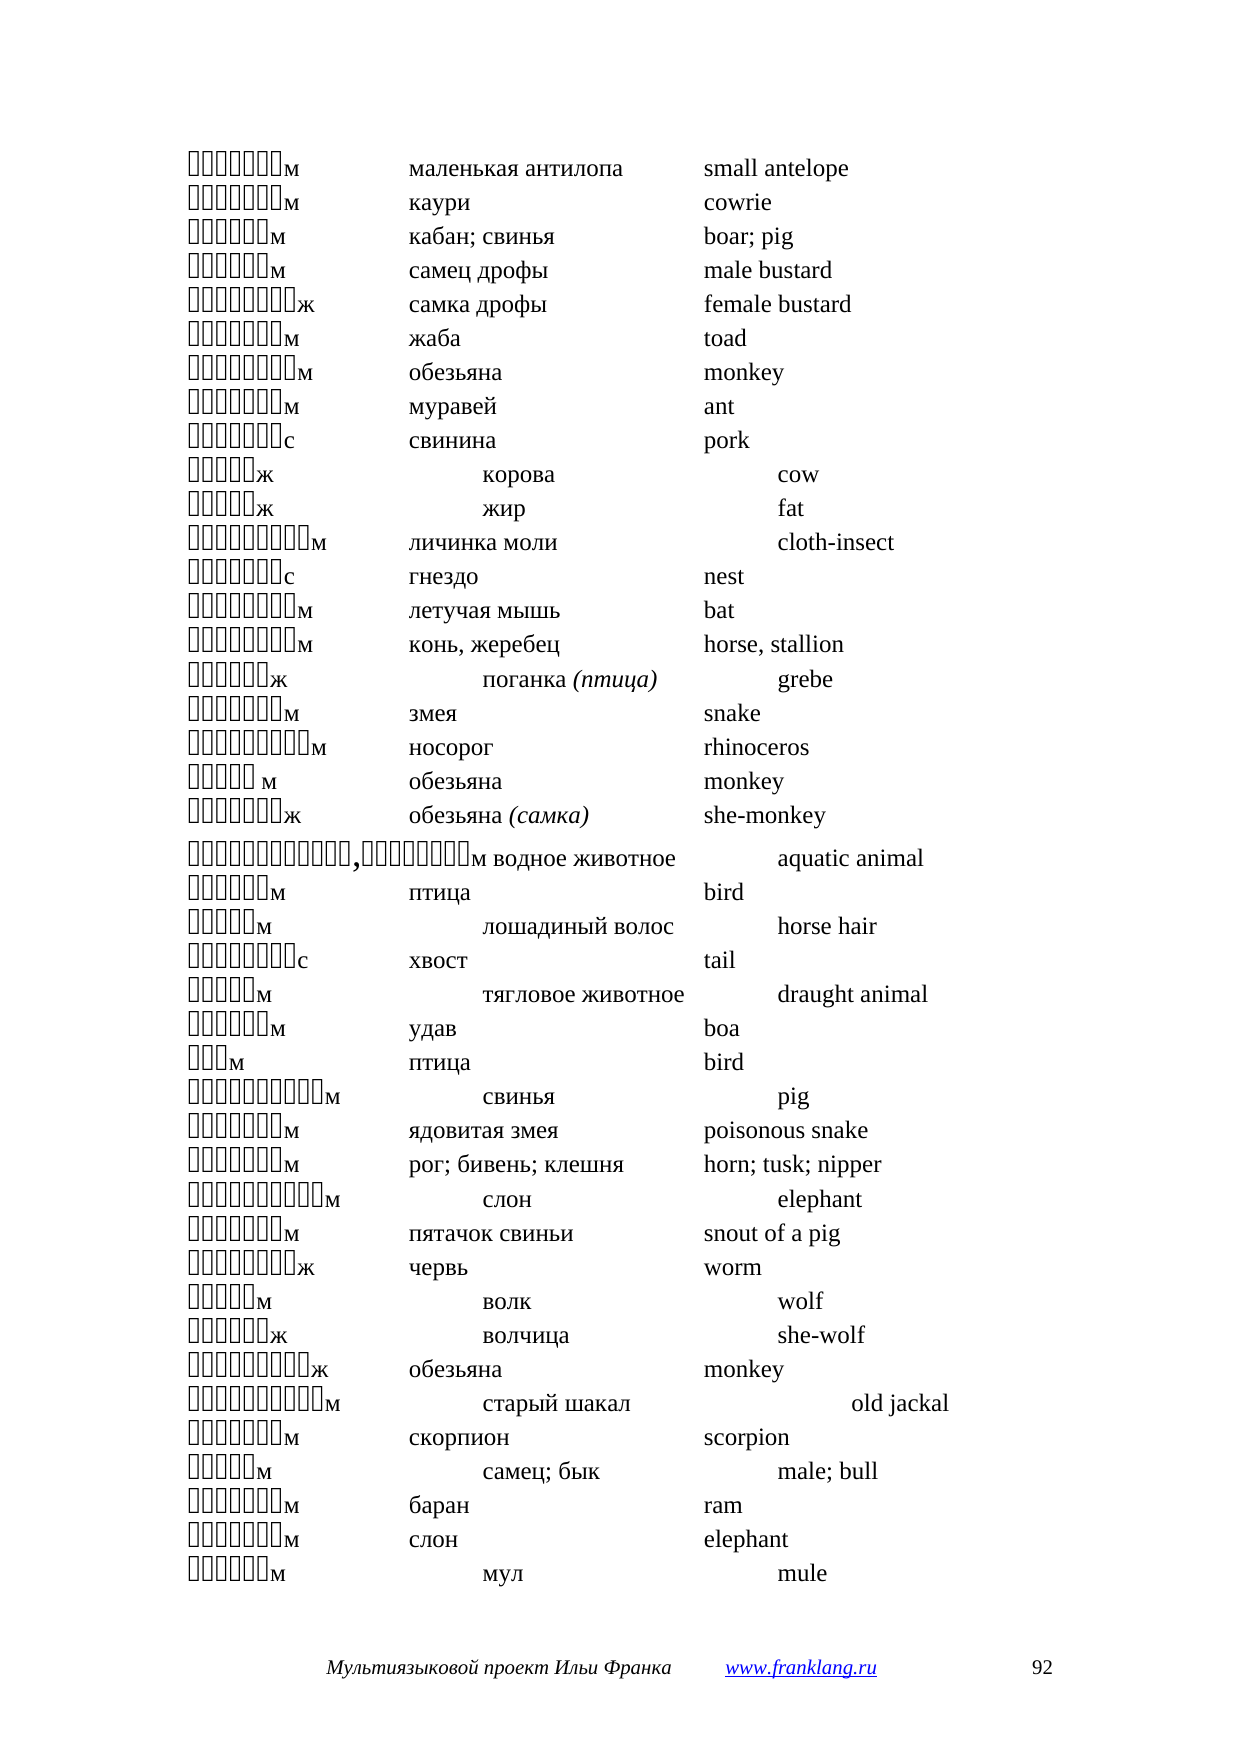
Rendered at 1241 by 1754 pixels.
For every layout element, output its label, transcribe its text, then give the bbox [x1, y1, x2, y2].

text м конь, жеребец horse, stallion [187, 627, 1053, 661]
text м скорпион scorpion [187, 1419, 1053, 1453]
text м cамец дрофы male bustard [187, 252, 1053, 286]
text м слон elephant [187, 1181, 1053, 1215]
text с хвост tail [187, 942, 1053, 977]
text м свинья pig [187, 1079, 1053, 1113]
text ,м водное животное aquatic animal [187, 831, 1053, 874]
text м старый шакал old jackal [187, 1385, 1053, 1419]
text м маленькая антилопа small antelope [187, 150, 1053, 184]
text м рог; бивень; клешня horn; tusk; nipper [187, 1147, 1053, 1181]
text м носорог rhinoceros [187, 729, 1053, 763]
text м обезьяна monkey [187, 354, 1053, 388]
text м жаба toad [187, 320, 1053, 354]
text м муравей ant [187, 388, 1053, 422]
text ж корова cow [187, 457, 1053, 491]
text м летучая мышь bat [187, 593, 1053, 627]
text м змея snake [187, 695, 1053, 729]
text м удав boa [187, 1011, 1053, 1045]
text м ядовитая змея poisonous snake [187, 1113, 1053, 1147]
text ж самка дрофы female bustard [187, 286, 1053, 320]
text  м обезьяна monkey [187, 763, 1053, 797]
text ж червь worm [187, 1249, 1053, 1283]
text с свинина pork [187, 422, 1053, 457]
text м баран ram [187, 1487, 1053, 1522]
text м слон elephant [187, 1522, 1053, 1556]
text ж поганка (птица) grebe [187, 661, 1053, 695]
text м тягловое животное draught animal [187, 977, 1053, 1011]
text м птица bird [187, 1045, 1053, 1079]
text ж обезьяна (самка) she-monkey [187, 797, 1053, 831]
text м волк wolf [187, 1283, 1053, 1317]
text м личинка моли cloth-insect [187, 525, 1053, 559]
text м мул mule [187, 1556, 1053, 1590]
text м лошадиный волос horse hair [187, 908, 1053, 942]
text м каури cowrie [187, 184, 1053, 218]
text м пятачок свиньи snout of a pig [187, 1215, 1053, 1249]
text ж жир fat [187, 491, 1053, 525]
text ж волчица she-wolf [187, 1317, 1053, 1351]
text ж обезьяна monkey [187, 1351, 1053, 1385]
text м кабан; свинья boar; pig [187, 218, 1053, 252]
text c гнездо nest [187, 559, 1053, 593]
text м птица bird [187, 874, 1053, 908]
text м самец; бык male; bull [187, 1453, 1053, 1487]
